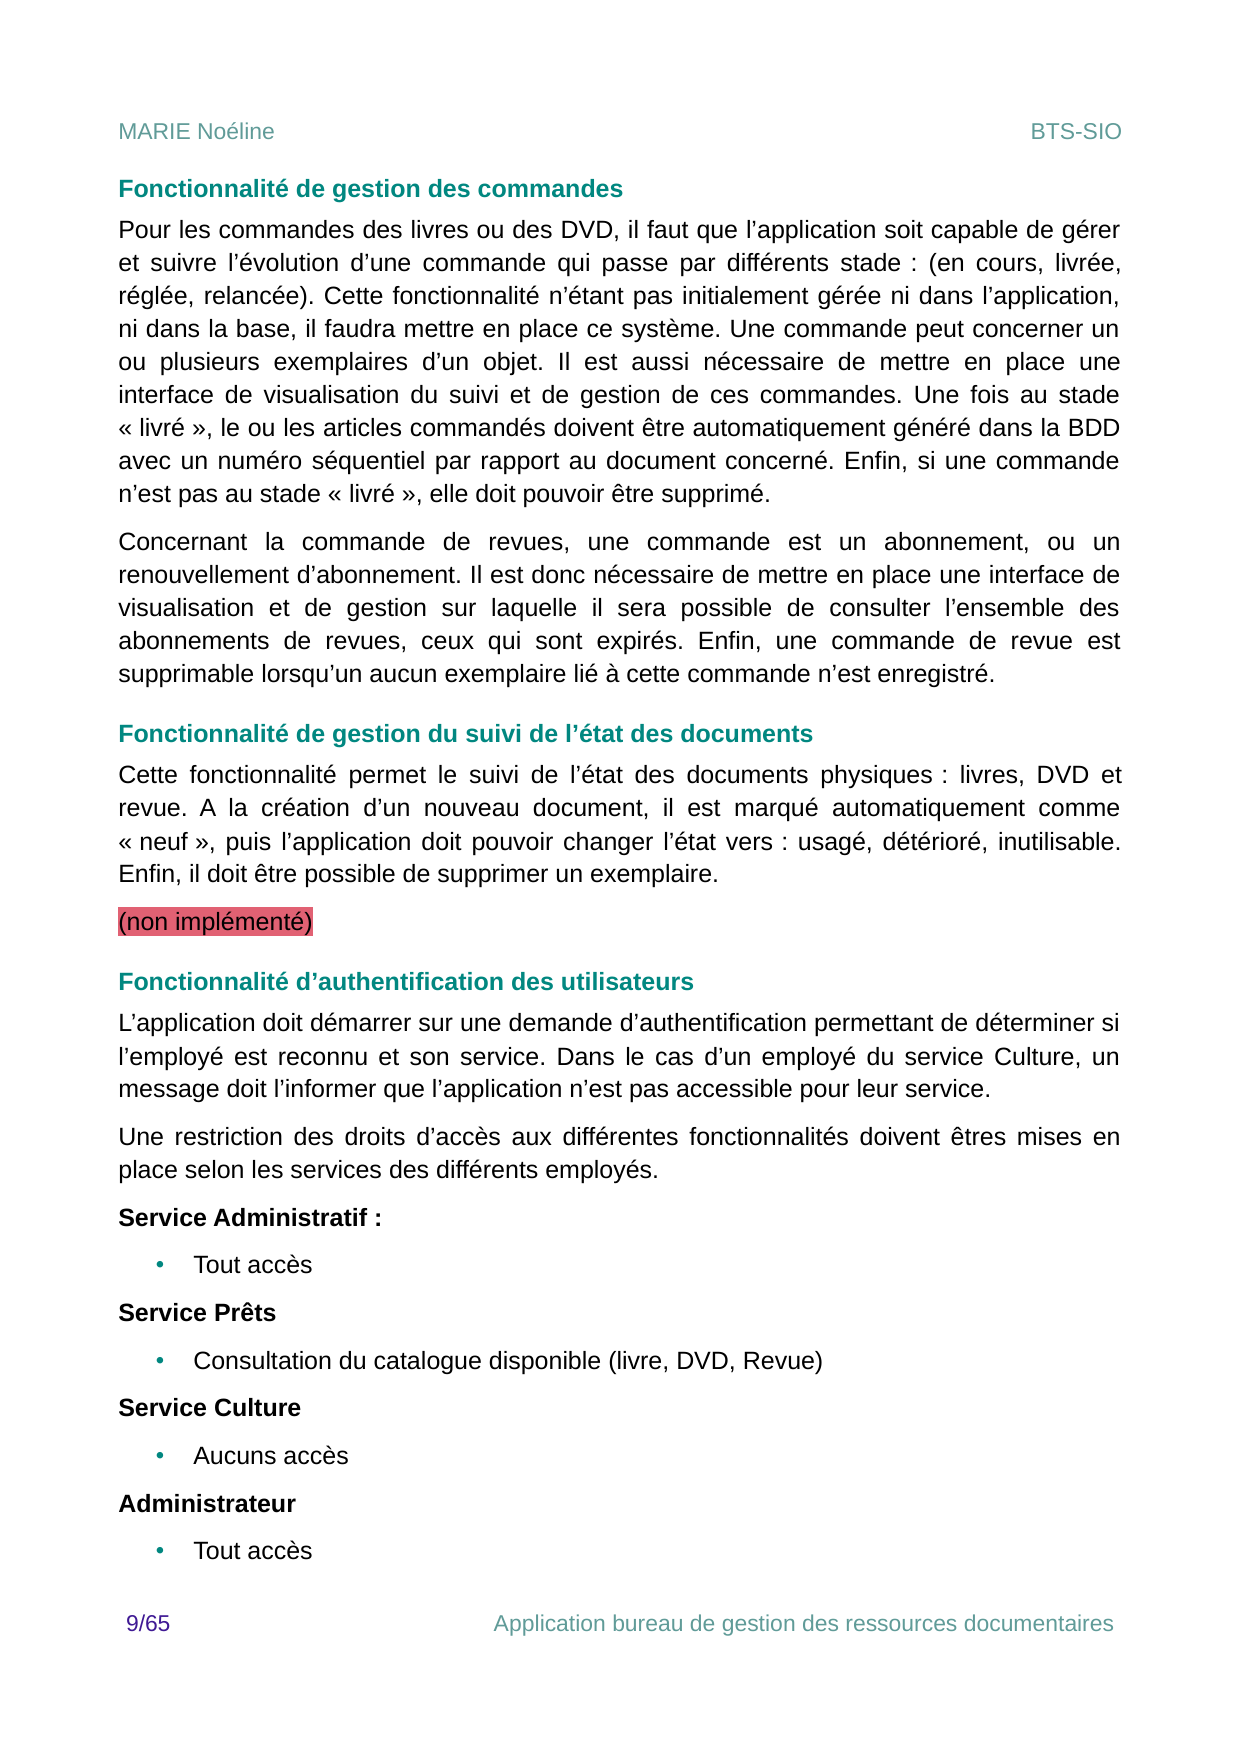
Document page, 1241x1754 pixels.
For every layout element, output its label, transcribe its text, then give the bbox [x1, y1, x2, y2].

subtitle Fonctionnalité de gestion du suivi de l’état des documents [118, 719, 1122, 748]
text Pour les commandes des livres ou des DVD, il faut que l’application soit capable de gérer et suivre l’évolution d’une commande qui passe par différents stade : (en cours, livrée, réglée, relancée). Cette fonctionnalité n’étant pas initialement gérée ni dans l’application, ni dans la base, il faudra mettre en place ce système. Une commande peut concerner un ou plusieurs exemplaires d’un objet. Il est aussi nécessaire de mettre en place une interface de visualisation du suivi et de gestion de ces commandes. Une fois au stade « livré », le ou les articles commandés doivent être automatiquement généré dans la BDD avec un numéro séquentiel par rapport au document concerné. Enfin, si une commande n’est pas au stade « livré », elle doit pouvoir être supprimé. [118, 215, 1122, 508]
text Une restriction des droits d’accès aux différentes fonctionnalités doivent êtres mises en place selon les services des différents employés. [118, 1122, 1122, 1184]
text Administrateur [118, 1489, 1122, 1517]
subtitle Fonctionnalité d’authentification des utilisateurs [118, 967, 1122, 996]
list Tout accès [156, 1250, 1122, 1279]
text L’application doit démarrer sur une demande d’authentification permettant de déterminer si l’employé est reconnu et son service. Dans le cas d’un employé du service Culture, un message doit l’informer que l’application n’est pas accessible pour leur service. [118, 1008, 1122, 1103]
text Service Administratif : [118, 1203, 1122, 1231]
text Service Culture [118, 1393, 1122, 1422]
list Consultation du catalogue disponible (livre, DVD, Revue) [156, 1346, 1122, 1374]
list Tout accès [156, 1536, 1122, 1565]
subtitle Fonctionnalité de gestion des commandes [118, 174, 1122, 203]
text Cette fonctionnalité permet le suivi de l’état des documents physiques : livres, DVD et revue. A la création d’un nouveau document, il est marqué automatiquement comme « neuf », puis l’application doit pouvoir changer l’état vers : usagé, détérioré, inutilisable. Enfin, il doit être possible de supprimer un exemplaire. [118, 760, 1122, 888]
text Service Prêts [118, 1298, 1122, 1327]
text Concernant la commande de revues, une commande est un abonnement, ou un renouvellement d’abonnement. Il est donc nécessaire de mettre en place une interface de visualisation et de gestion sur laquelle il sera possible de consulter l’ensemble des abonnements de revues, ceux qui sont expirés. Enfin, une commande de revue est supprimable lorsqu’un aucun exemplaire lié à cette commande n’est enregistré. [118, 527, 1122, 688]
text (non implémenté) [118, 907, 1122, 936]
list Aucuns accès [156, 1441, 1122, 1470]
